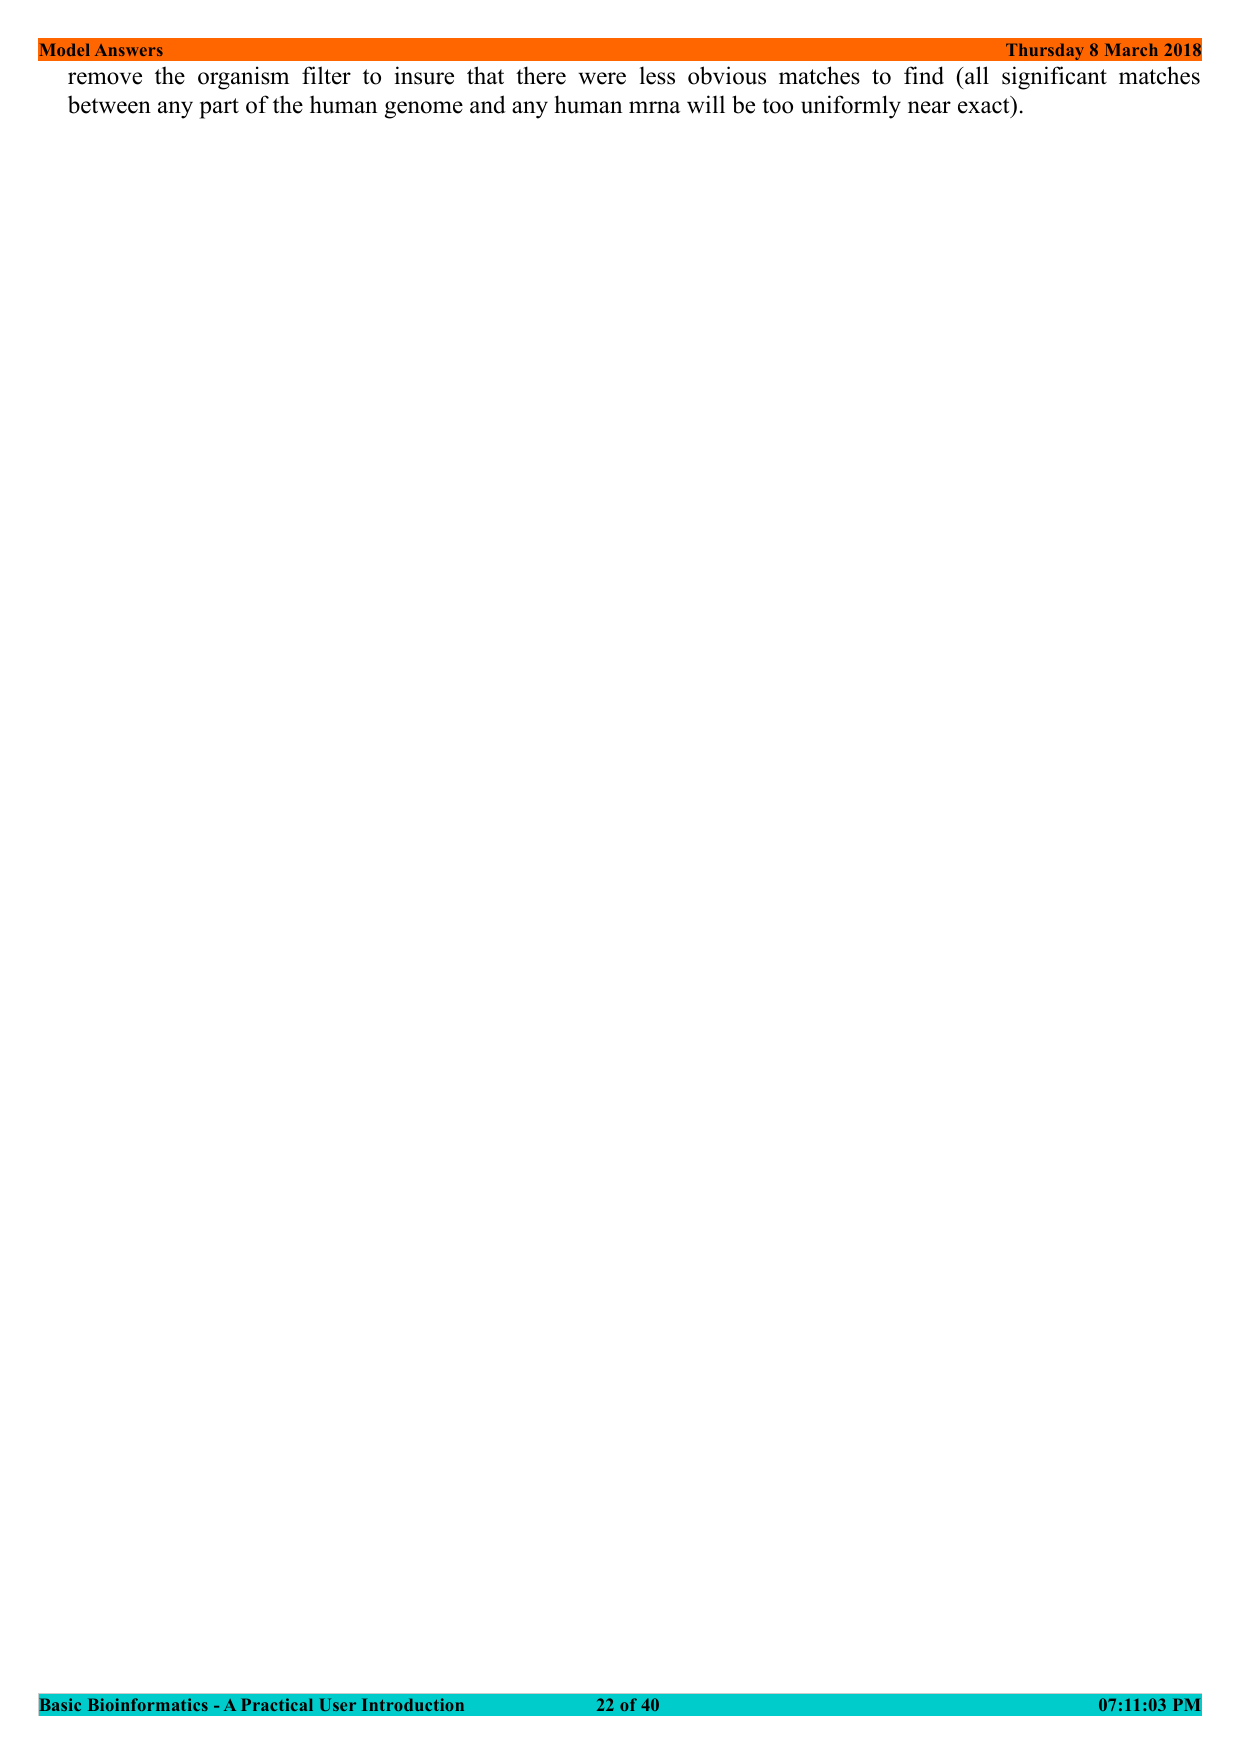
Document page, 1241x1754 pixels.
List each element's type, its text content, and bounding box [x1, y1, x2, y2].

text remove the organism filter to insure that there were less obvious matches to find (all significant matches between any part of the human genome and any human mrna will be too uniformly near exact). [68, 61, 1202, 119]
